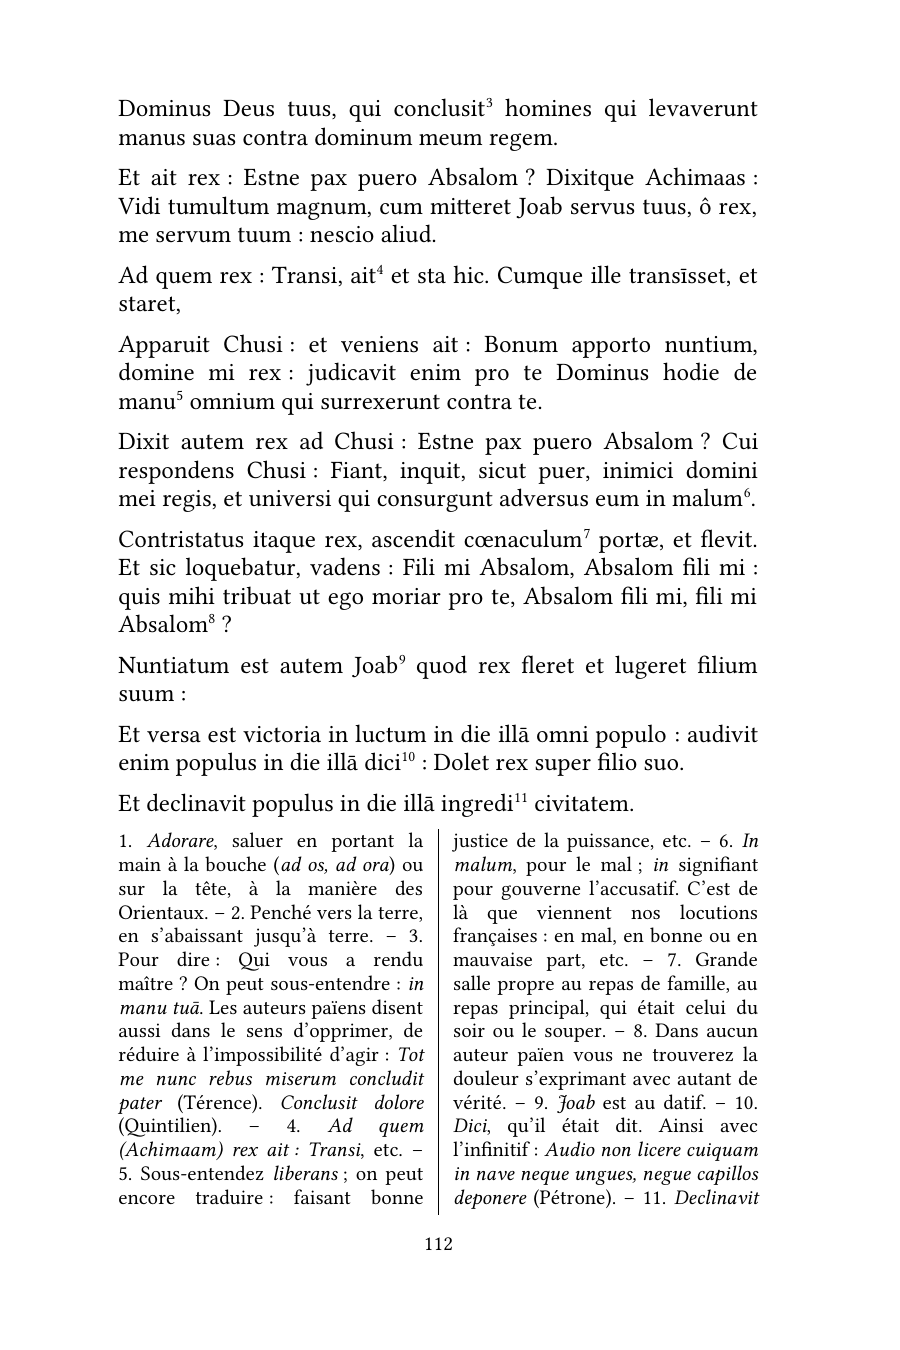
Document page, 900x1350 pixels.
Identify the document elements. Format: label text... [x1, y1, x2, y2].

text 1. Adorare, saluer en portant la main à la bouche (ad os, ad ora) ou sur la tête, à la manière des Orientaux. – 2. Penché vers la terre, en s’abaissant jusqu’à terre. – 3. Pour dire : Qui vous a rendu maître ? On peut sous-entendre : in manu tuā. Les auteurs païens disent aussi dans le sens d’opprimer, de réduire à l’impossibilité d’agir : Tot me nunc rebus miserum concludit pater (Térence). Conclusit dolore (Quintilien). – 4. Ad quem (Achimaam) rex ait : Transi, etc. – 5. Sous-entendez liberans ; on peut encore traduire : faisant bonne [118, 829, 423, 1209]
text Ad quem rex : Transi, ait4 et sta hic. Cumque ille transīsset, et staret, [118, 261, 758, 318]
text Dixit autem rex ad Chusi : Estne pax puero Absalom ? Cui respondens Chusi : Fiant, inquit, sicut puer, inimici domini mei regis, et universi qui consurgunt adversus eum in malum6. [118, 427, 758, 513]
text Apparuit Chusi : et veniens ait : Bonum apporto nuntium, domine mi rex : judicavit enim pro te Dominus hodie de manu5 omnium qui surrexerunt contra te. [118, 330, 758, 416]
text justice de la puissance, etc. – 6. In malum, pour le mal ; in signifiant pour gouverne l’accusatif. C’est de là que viennent nos locutions françaises : en mal, en bonne ou en mauvaise part, etc. – 7. Grande salle propre au repas de famille, au repas principal, qui était celui du soir ou le souper. – 8. Dans aucun auteur païen vous ne trouverez la douleur s’exprimant avec autant de vérité. – 9. Joab est au datif. – 10. Dici, qu’il était dit. Ainsi avec l’infinitif : Audio non licere cuiquam in nave neque ungues, negue capillos deponere (Pétrone). – 11. Declinavit [453, 829, 758, 1209]
text Nuntiatum est autem Joab9 quod rex fleret et lugeret filium suum : [118, 651, 758, 708]
text Et declinavit populus in die illā ingredi11 civitatem. [118, 789, 758, 817]
text Dominus Deus tuus, qui conclusit3 homines qui levaverunt manus suas contra dominum meum regem. [118, 94, 758, 152]
text Et ait rex : Estne pax puero Absalom ? Dixitque Achimaas : Vidi tumultum magnum, cum mitteret Joab servus tuus, ô rex, me servum tuum : nescio aliud. [118, 163, 758, 249]
text Et versa est victoria in luctum in die illā omni populo : audivit enim populus in die illā dici10 : Dolet rex super filio suo. [118, 720, 758, 777]
text Contristatus itaque rex, ascendit cœnaculum7 portæ, et flevit. Et sic loquebatur, vadens : Fili mi Absalom, Absalom fili mi : quis mihi tribuat ut ego moriar pro te, Absalom fili mi, fili mi Absalom8 ? [118, 525, 758, 639]
